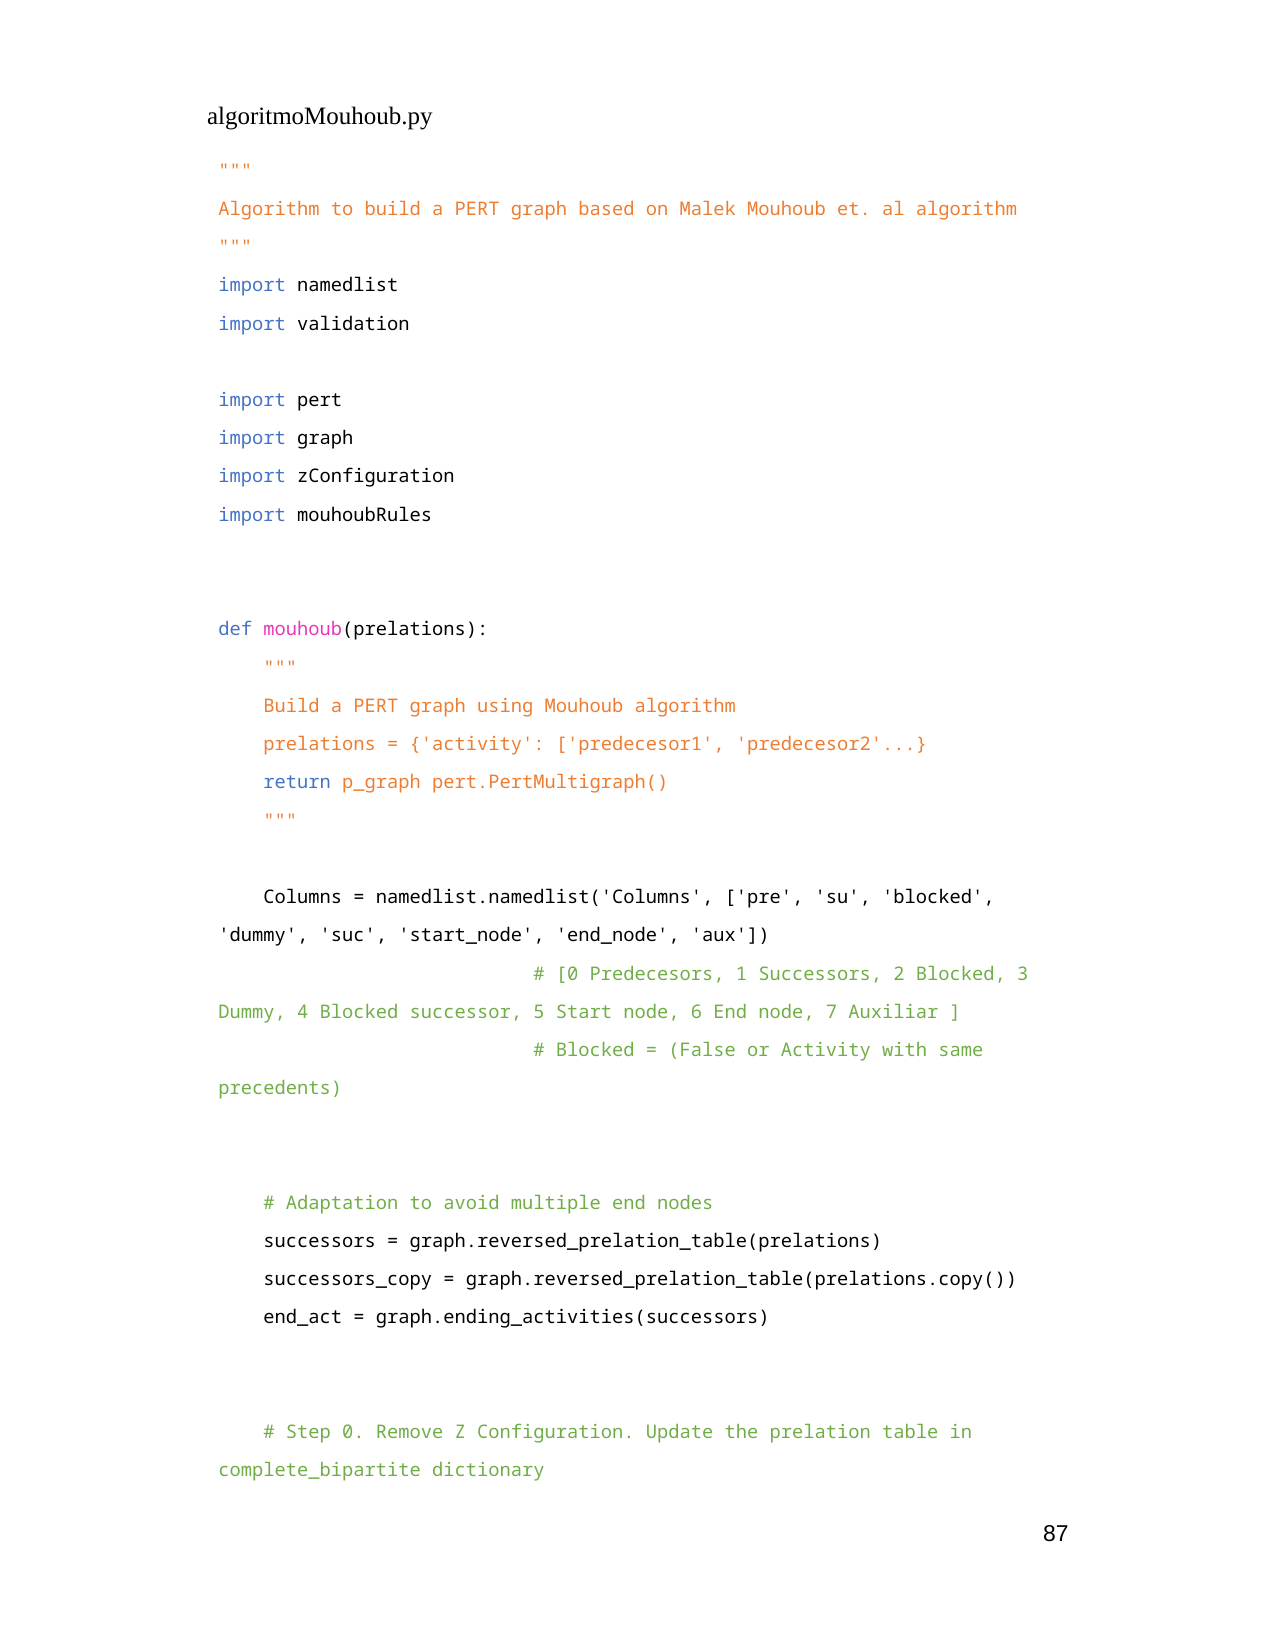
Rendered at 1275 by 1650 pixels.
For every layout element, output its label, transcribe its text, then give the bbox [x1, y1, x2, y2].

text algoritmoMouhoub.py [207, 101, 1068, 130]
table_header """ Algorithm to build a PERT graph based on Malek Mouhoub et. al algorithm """ import namedlist import validation import pert import graph import zConfiguration import mouhoubRules def mouhoub(prelations): """ Build a PERT graph using Mouhoub algorithm prelations = {'activity': ['predecesor1', 'predecesor2'...} return p_graph pert.PertMultigraph() """ Columns = namedlist.namedlist('Columns', ['pre', 'su', 'blocked', 'dummy', 'suc', 'start_node', 'end_node', 'aux']) # [0 Predecesors, 1 Successors, 2 Blocked, 3 Dummy, 4 Blocked successor, 5 Start node, 6 End node, 7 Auxiliar ] # Blocked = (False or Activity with same precedents) # Adaptation to avoid multiple end nodes successors = graph.reversed_prelation_table(prelations) successors_copy = graph.reversed_prelation_table(prelations.copy()) end_act = graph.ending_activities(successors) # Step 0. Remove Z Configuration. Update the prelation table in complete_bipartite dictionary [207, 157, 1067, 1495]
